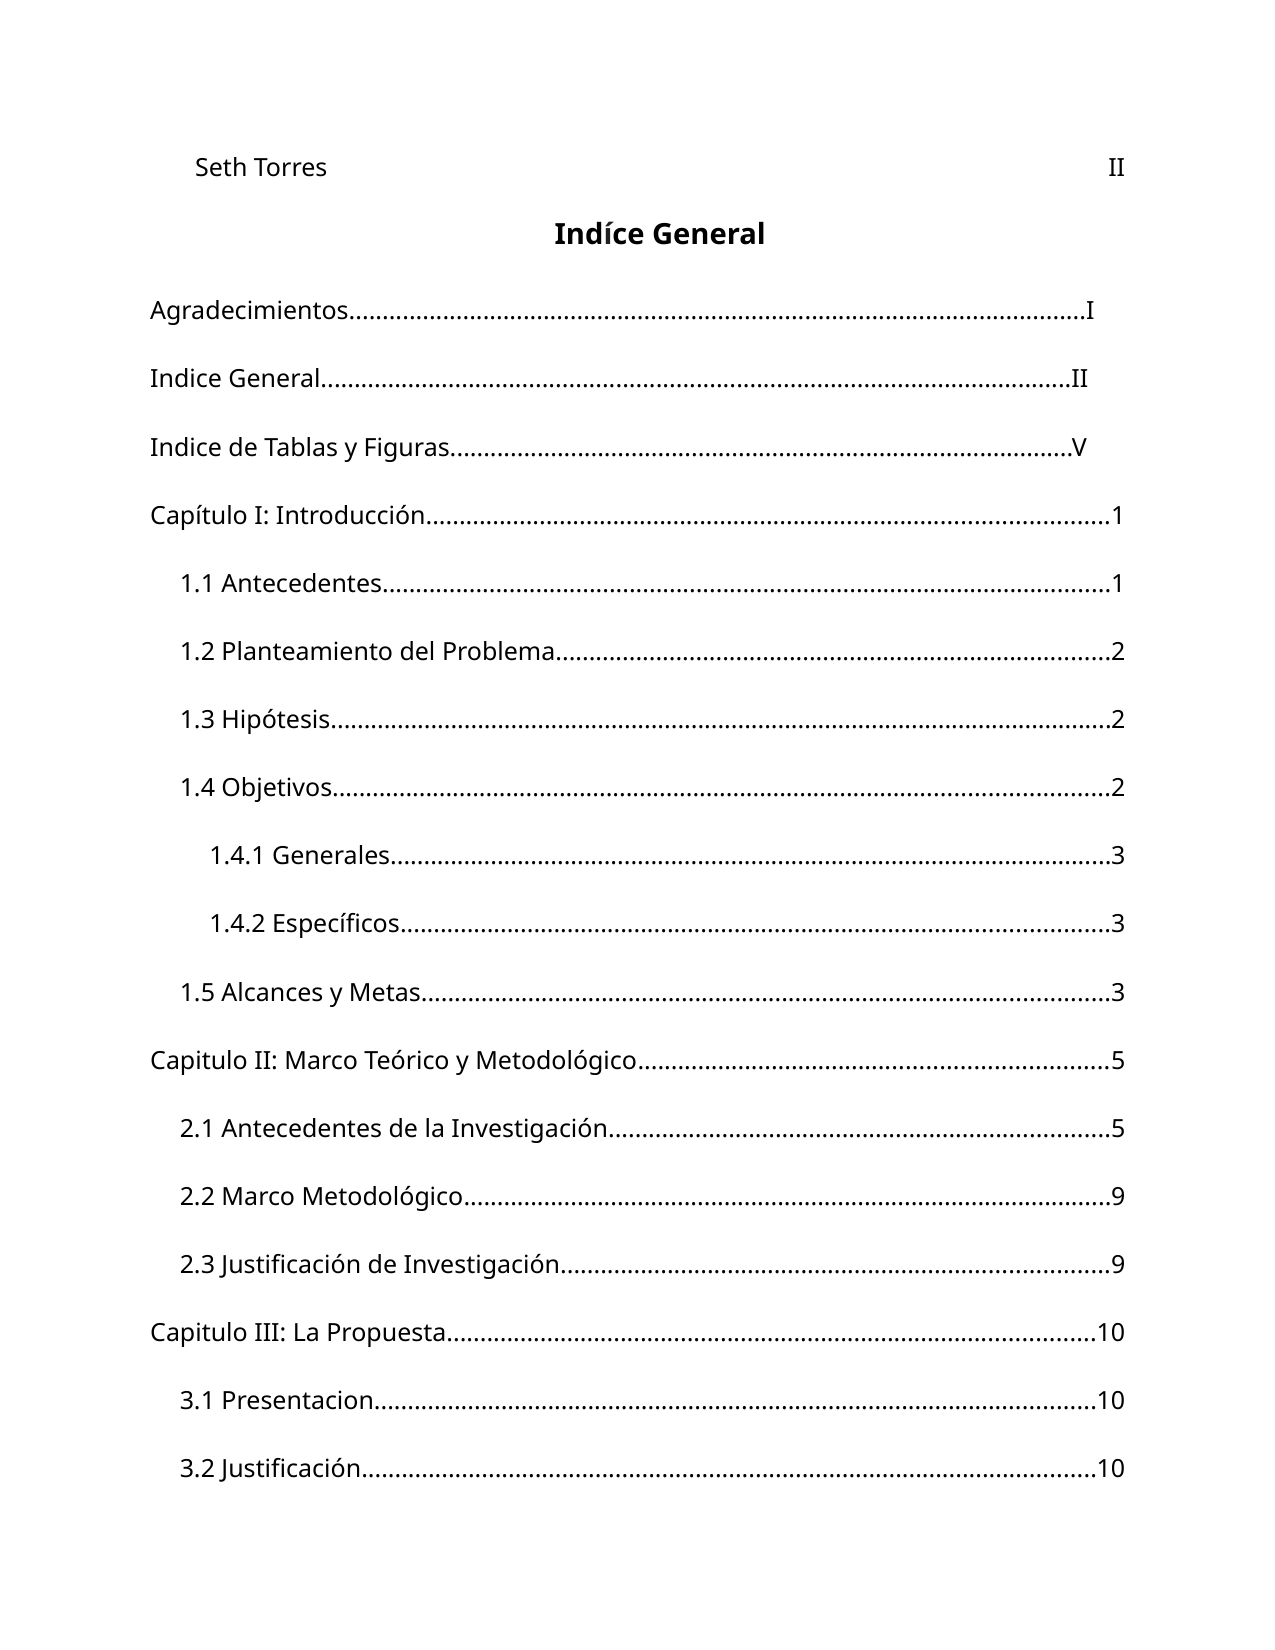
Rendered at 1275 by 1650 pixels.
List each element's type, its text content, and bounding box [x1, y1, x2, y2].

text 2.3 Justificación de Investigación 9 [179, 1247, 1125, 1281]
text 2.2 Marco Metodológico 9 [179, 1178, 1125, 1213]
text Indice de Tablas y Figuras.............................................................................................V [150, 429, 1125, 463]
text 3.2 Justificación 10 [179, 1451, 1125, 1485]
text 1.4.1 Generales 3 [209, 838, 1125, 872]
text Agradecimientos..............................................................................................................I [150, 293, 1125, 327]
text 1.2 Planteamiento del Problema 2 [179, 633, 1125, 668]
text Indíce General [150, 213, 1125, 253]
text Indice General................................................................................................................II [150, 361, 1125, 395]
text 1.4 Objetivos 2 [179, 770, 1125, 804]
text Capitulo III: La Propuesta 10 [150, 1315, 1125, 1349]
text 1.5 Alcances y Metas 3 [179, 974, 1125, 1008]
text 1.3 Hipótesis 2 [179, 702, 1125, 736]
text Capítulo I: Introducción 1 [150, 497, 1125, 531]
text Capitulo II: Marco Teórico y Metodológico 5 [150, 1042, 1125, 1076]
text 1.1 Antecedentes 1 [179, 565, 1125, 599]
text 3.1 Presentacion 10 [179, 1383, 1125, 1417]
text 1.4.2 Específicos 3 [209, 906, 1125, 940]
text 2.1 Antecedentes de la Investigación 5 [179, 1110, 1125, 1144]
